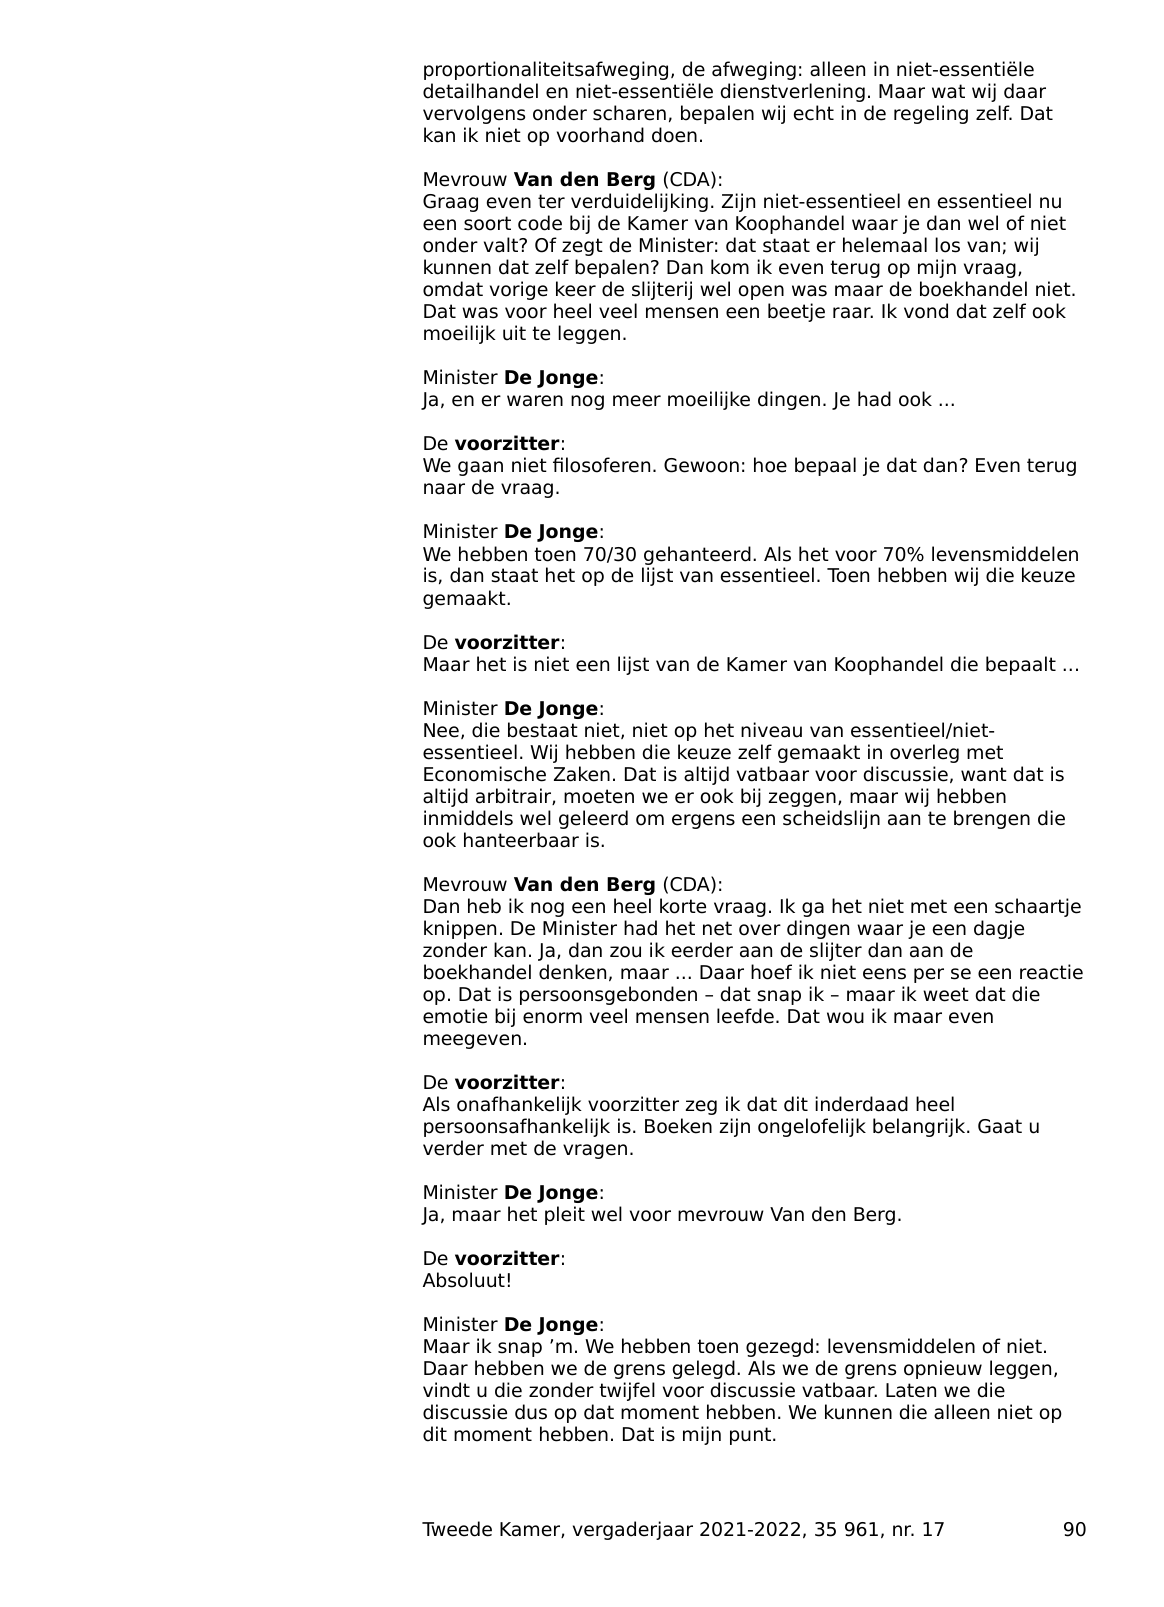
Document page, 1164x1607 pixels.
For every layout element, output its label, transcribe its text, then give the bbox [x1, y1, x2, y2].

text De voorzitter: [422, 1248, 1087, 1270]
text proportionaliteitsafweging, de afweging: alleen in niet-essentiële detailhandel en niet-essentiële dienstverlening. Maar wat wij daar vervolgens onder scharen, bepalen wij echt in de regeling zelf. Dat kan ik niet op voorhand doen. [422, 59, 1087, 147]
text Minister De Jonge: [422, 1314, 1087, 1336]
text De voorzitter: [422, 632, 1087, 653]
text Als onafhankelijk voorzitter zeg ik dat dit inderdaad heel persoonsafhankelijk is. Boeken zijn ongelofelijk belangrijk. Gaat u verder met de vragen. [422, 1094, 1087, 1160]
text We gaan niet filosoferen. Gewoon: hoe bepaal je dat dan? Even terug naar de vraag. [422, 455, 1087, 499]
text Ja, maar het pleit wel voor mevrouw Van den Berg. [422, 1204, 1087, 1226]
text Mevrouw Van den Berg (CDA): [422, 874, 1087, 896]
text Ja, en er waren nog meer moeilijke dingen. Je had ook ... [422, 389, 1087, 411]
text Maar ik snap ’m. We hebben toen gezegd: levensmiddelen of niet. Daar hebben we de grens gelegd. Als we de grens opnieuw leggen, vindt u die zonder twijfel voor discussie vatbaar. Laten we die discussie dus op dat moment hebben. We kunnen die alleen niet op dit moment hebben. Dat is mijn punt. [422, 1336, 1087, 1446]
text Nee, die bestaat niet, niet op het niveau van essentieel/niet-essentieel. Wij hebben die keuze zelf gemaakt in overleg met Economische Zaken. Dat is altijd vatbaar voor discussie, want dat is altijd arbitrair, moeten we er ook bij zeggen, maar wij hebben inmiddels wel geleerd om ergens een scheidslijn aan te brengen die ook hanteerbaar is. [422, 720, 1087, 852]
text Dan heb ik nog een heel korte vraag. Ik ga het niet met een schaartje knippen. De Minister had het net over dingen waar je een dagje zonder kan. Ja, dan zou ik eerder aan de slijter dan aan de boekhandel denken, maar ... Daar hoef ik niet eens per se een reactie op. Dat is persoonsgebonden – dat snap ik – maar ik weet dat die emotie bij enorm veel mensen leefde. Dat wou ik maar even meegeven. [422, 896, 1087, 1049]
text De voorzitter: [422, 433, 1087, 455]
text Graag even ter verduidelijking. Zijn niet-essentieel en essentieel nu een soort code bij de Kamer van Koophandel waar je dan wel of niet onder valt? Of zegt de Minister: dat staat er helemaal los van; wij kunnen dat zelf bepalen? Dan kom ik even terug op mijn vraag, omdat vorige keer de slijterij wel open was maar de boekhandel niet. Dat was voor heel veel mensen een beetje raar. Ik vond dat zelf ook moeilijk uit te leggen. [422, 191, 1087, 345]
text Minister De Jonge: [422, 367, 1087, 389]
text Mevrouw Van den Berg (CDA): [422, 169, 1087, 191]
text Minister De Jonge: [422, 1182, 1087, 1204]
text Absoluut! [422, 1270, 1087, 1292]
text Minister De Jonge: [422, 521, 1087, 543]
text We hebben toen 70/30 gehanteerd. Als het voor 70% levensmiddelen is, dan staat het op de lijst van essentieel. Toen hebben wij die keuze gemaakt. [422, 543, 1087, 609]
text Minister De Jonge: [422, 698, 1087, 720]
text De voorzitter: [422, 1072, 1087, 1094]
text Maar het is niet een lijst van de Kamer van Koophandel die bepaalt ... [422, 653, 1087, 676]
